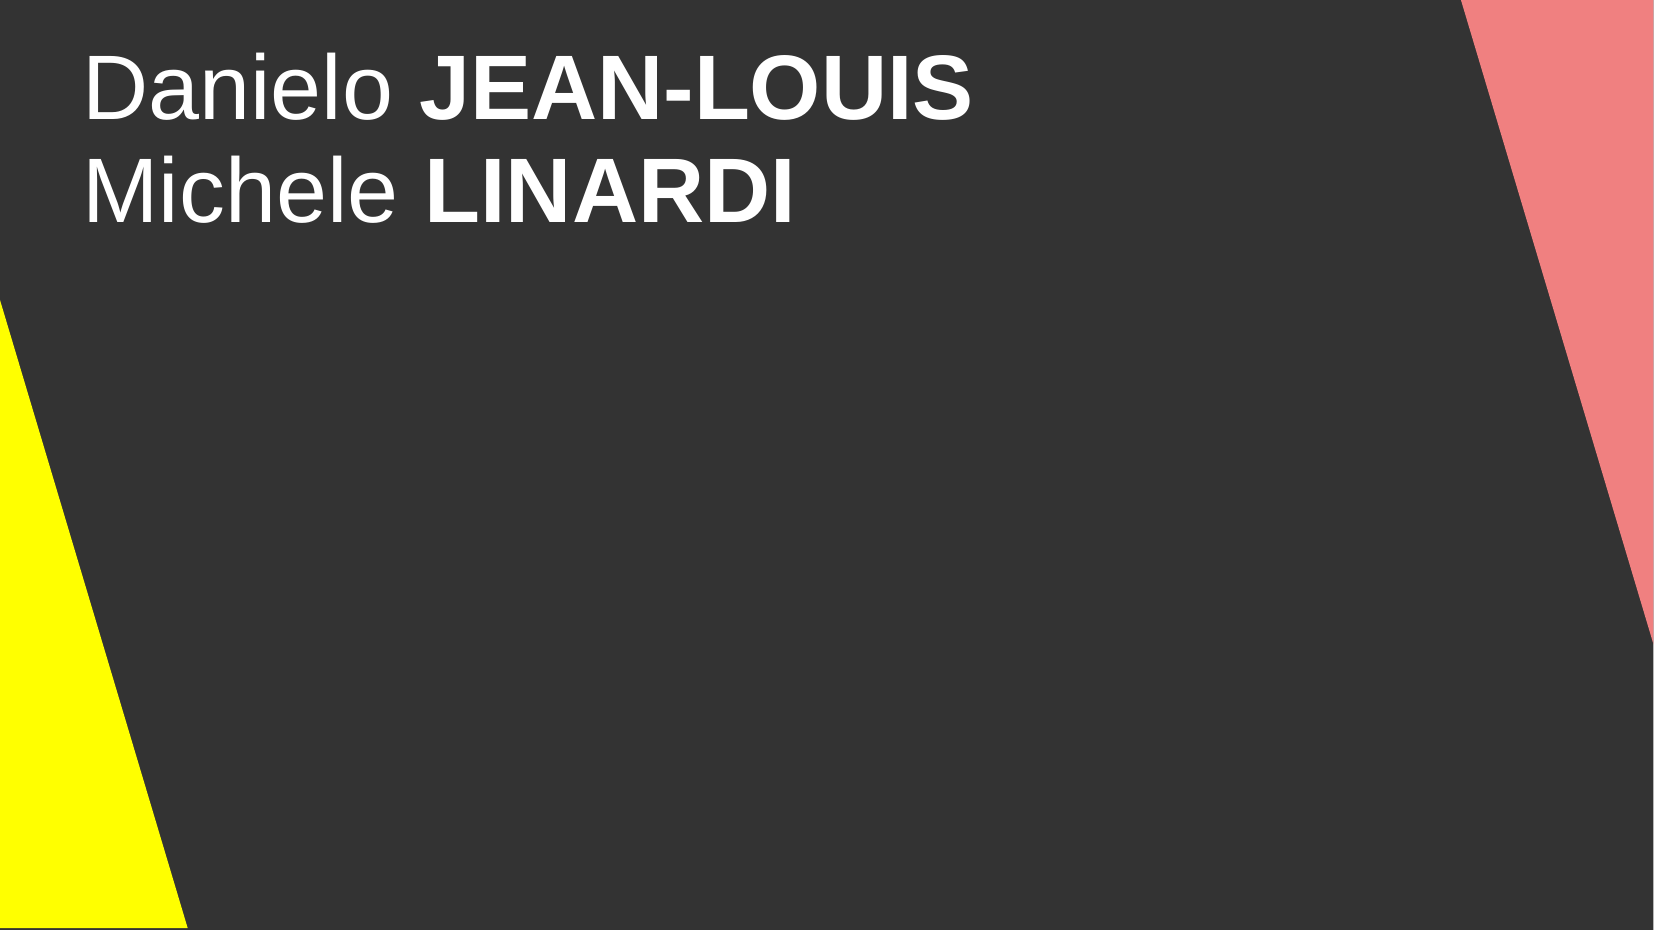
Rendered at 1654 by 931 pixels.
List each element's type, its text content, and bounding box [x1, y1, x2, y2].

subtitle Danielo JEAN-LOUIS Michele LINARDI [82, 36, 1571, 758]
text_box [0, 299, 188, 929]
text_box [1460, 0, 1654, 647]
